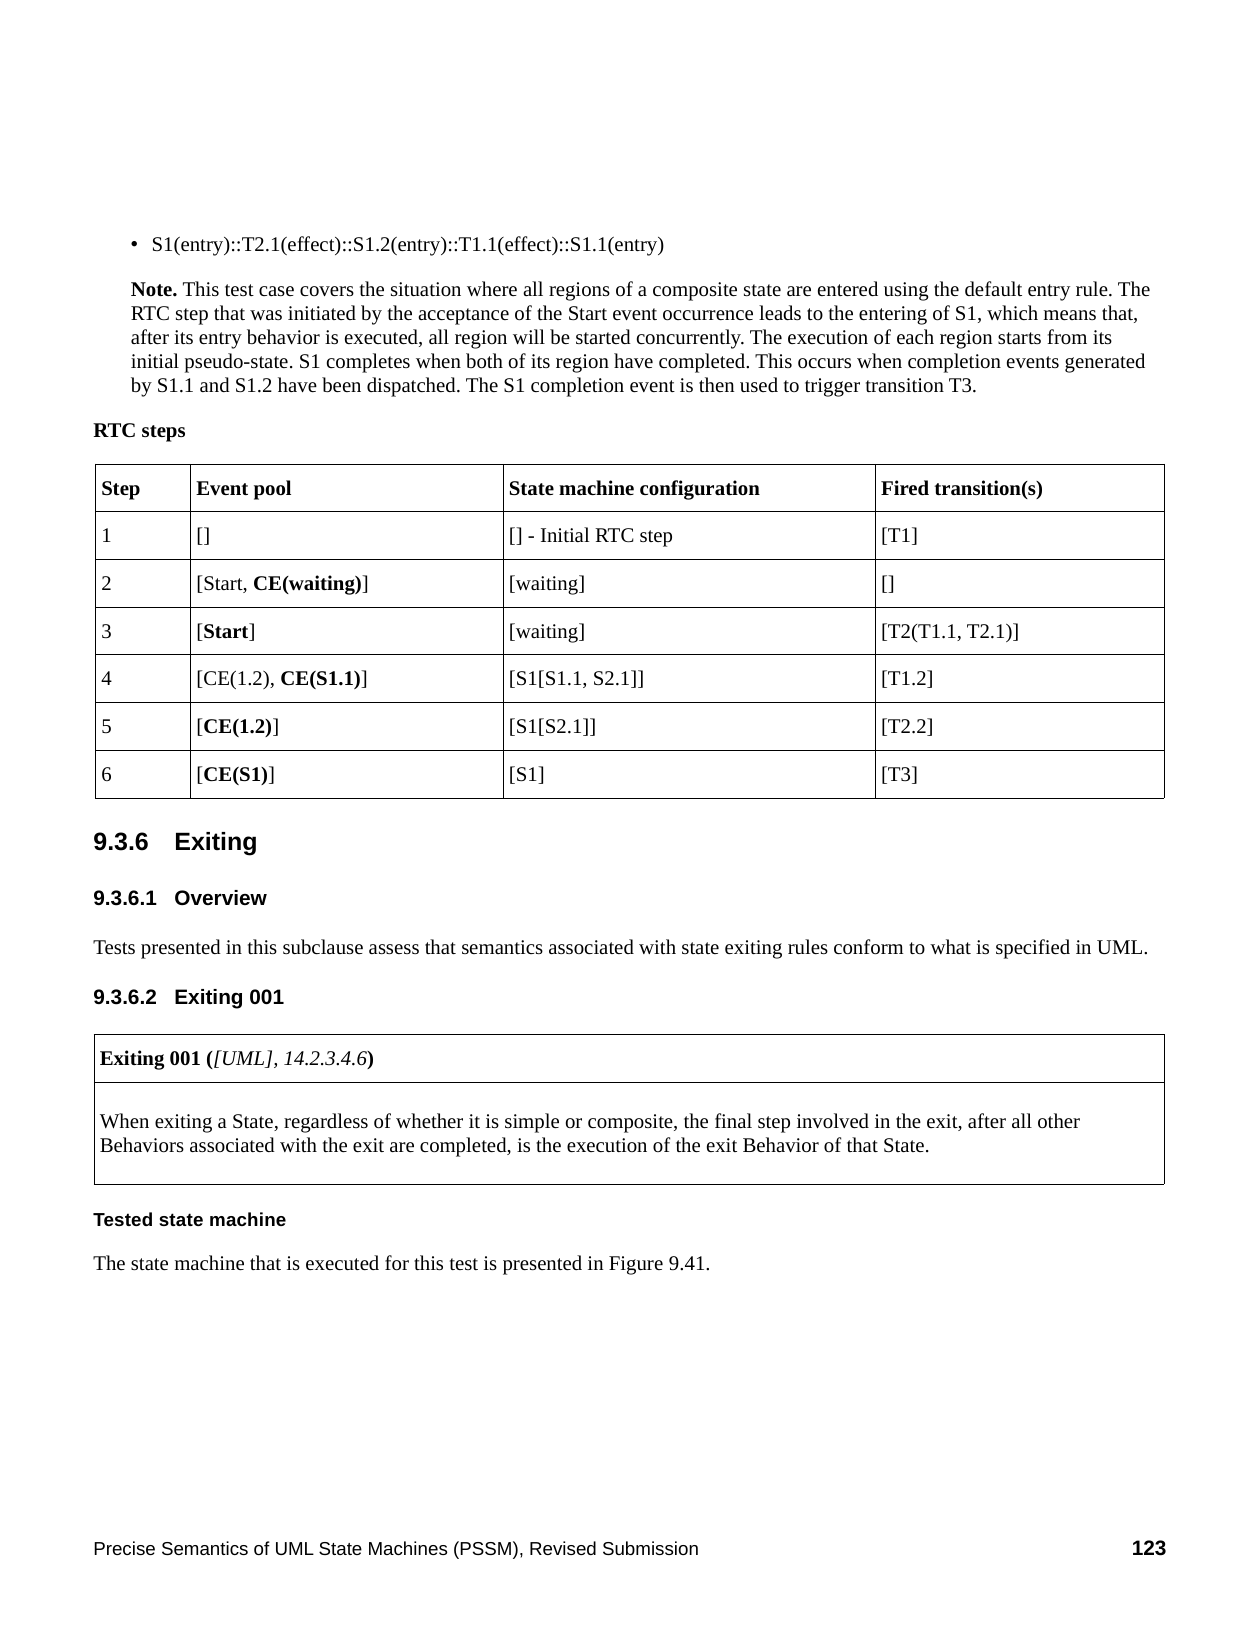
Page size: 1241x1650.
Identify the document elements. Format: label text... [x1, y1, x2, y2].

table_cell [S1[S2.1]] [504, 703, 875, 750]
list S1(entry)::T2.1(effect)::S1.2(entry)::T1.1(effect)::S1.1(entry) [131, 231, 1164, 256]
text RTC steps [93, 418, 1164, 442]
table_cell [Start] [191, 608, 503, 654]
table_header Step [96, 465, 190, 511]
table_cell [Start, CE(waiting)] [191, 560, 503, 607]
table_cell [T2.2] [876, 703, 1164, 750]
subtitle Exiting [93, 827, 1164, 856]
table_cell [T1] [876, 512, 1164, 559]
table_cell [] [876, 560, 1164, 607]
text Note. This test case covers the situation where all regions of a composite state are entered using the default entry rule. The RTC step that was initiated by the acceptance of the Start event occurrence leads to the entering of S1, which means that, after its entry behavior is executed, all region will be started concurrently. The execution of each region starts from its initial pseudo-state. S1 completes when both of its region have completed. This occurs when completion events generated by S1.1 and S1.2 have been dispatched. The S1 completion event is then used to trigger transition T3. [131, 277, 1164, 397]
table_header Fired transition(s) [876, 465, 1164, 511]
table_cell [T3] [876, 751, 1164, 797]
subtitle Overview [93, 885, 1164, 910]
table_cell [] [191, 512, 503, 559]
subtitle Exiting 001 [93, 984, 1164, 1009]
table_cell 2 [96, 560, 190, 607]
table_cell 1 [96, 512, 190, 559]
table_cell [waiting] [504, 608, 875, 654]
table_cell 4 [96, 655, 190, 702]
table_cell [S1[S1.1, S2.1]] [504, 655, 875, 702]
text The state machine that is executed for this test is presented in Figure 9.41. [93, 1251, 1164, 1275]
subtitle Tested state machine [93, 1209, 1164, 1230]
table_cell 6 [96, 751, 190, 797]
table_header State machine configuration [504, 465, 875, 511]
table_cell 5 [96, 703, 190, 750]
table_cell [waiting] [504, 560, 875, 607]
table_cell [CE(1.2)] [191, 703, 503, 750]
table_cell [CE(S1)] [191, 751, 503, 797]
table_header Event pool [191, 465, 503, 511]
text Tests presented in this subclause assess that semantics associated with state exiting rules conform to what is specified in UML. [93, 935, 1164, 959]
table_cell 3 [96, 608, 190, 654]
table_cell [CE(1.2), CE(S1.1)] [191, 655, 503, 702]
table_cell [T1.2] [876, 655, 1164, 702]
table_cell When exiting a State, regardless of whether it is simple or composite, the final step involved in the exit, after all other Behaviors associated with the exit are completed, is the execution of the exit Behavior of that State. [95, 1083, 1164, 1184]
table_header Exiting 001 ([UML], 14.2.3.4.6) [95, 1035, 1164, 1082]
table_cell [T2(T1.1, T2.1)] [876, 608, 1164, 654]
table_cell [S1] [504, 751, 875, 797]
table_cell [] - Initial RTC step [504, 512, 875, 559]
